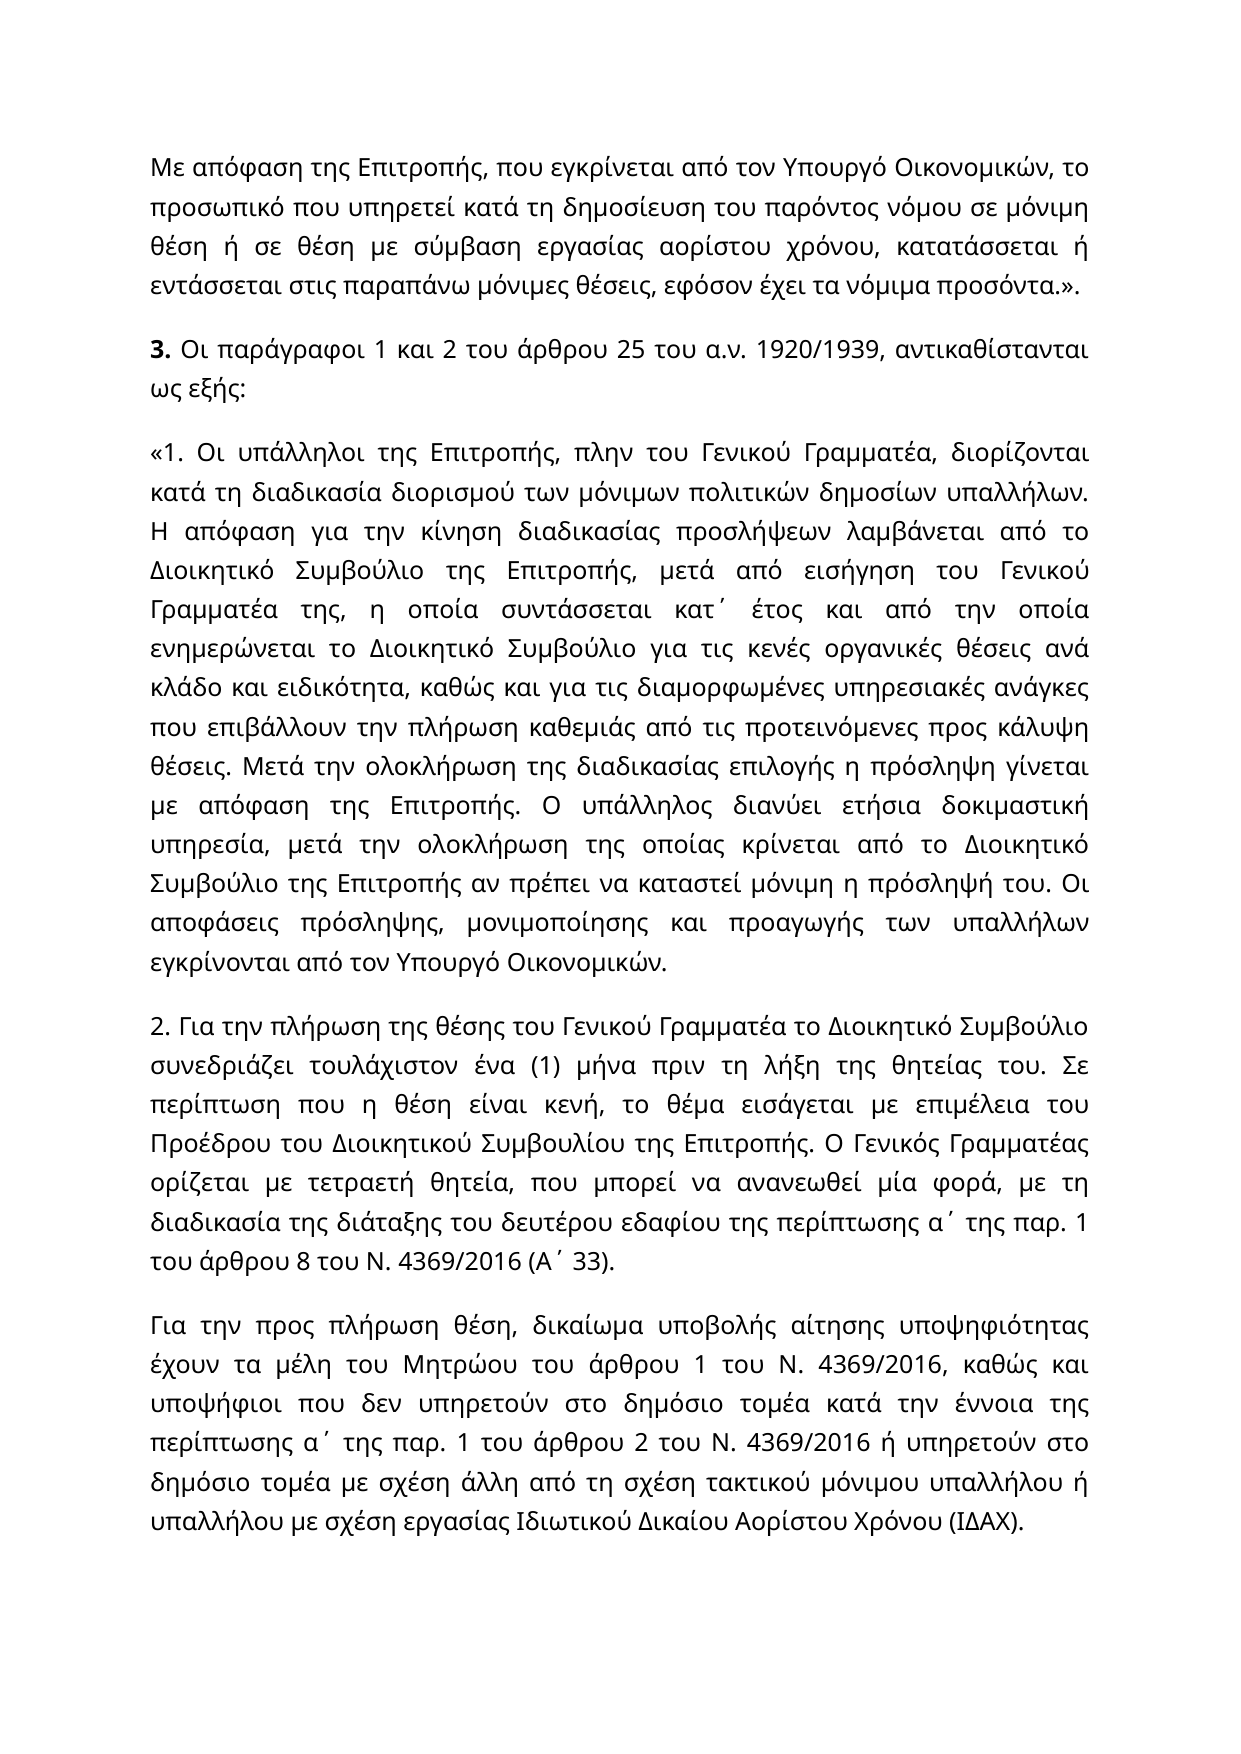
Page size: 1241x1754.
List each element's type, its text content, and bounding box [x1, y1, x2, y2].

text 2. Για την πλήρωση της θέσης του Γενικού Γραμματέα το Διοικητικό Συμβούλιο συνεδριάζει τουλάχιστον ένα (1) μήνα πριν τη λήξη της θητείας του. Σε περίπτωση που η θέση είναι κενή, το θέμα εισάγεται με επιμέλεια του Προέδρου του Διοικητικού Συμβουλίου της Επιτροπής. Ο Γενικός Γραμματέας ορίζεται με τετραετή θητεία, που μπορεί να ανανεωθεί μία φορά, με τη διαδικασία της διάταξης του δευτέρου εδαφίου της περίπτωσης α΄ της παρ. 1 του άρθρου 8 του Ν. 4369/2016 (Α΄ 33). [150, 1008, 1090, 1277]
text Με απόφαση της Επιτροπής, που εγκρίνεται από τον Υπουργό Οικονομικών, το προσωπικό που υπηρετεί κατά τη δημοσίευση του παρόντος νόμου σε μόνιμη θέση ή σε θέση με σύμβαση εργασίας αορίστου χρόνου, κατατάσσεται ή εντάσσεται στις παραπάνω μόνιμες θέσεις, εφόσον έχει τα νόμιμα προσόντα.». [150, 150, 1090, 302]
text 3. Οι παράγραφοι 1 και 2 του άρθρου 25 του α.ν. 1920/1939, αντικαθίστανται ως εξής: [150, 332, 1090, 405]
text Για την προς πλήρωση θέση, δικαίωμα υποβολής αίτησης υποψηφιότητας έχουν τα μέλη του Μητρώου του άρθρου 1 του Ν. 4369/2016, καθώς και υποψήφιοι που δεν υπηρετούν στο δημόσιο τομέα κατά την έννοια της περίπτωσης α΄ της παρ. 1 του άρθρου 2 του Ν. 4369/2016 ή υπηρετούν στο δημόσιο τομέα με σχέση άλλη από τη σχέση τακτικού μόνιμου υπαλλήλου ή υπαλλήλου με σχέση εργασίας Ιδιωτικού Δικαίου Αορίστου Χρόνου (ΙΔΑΧ). [150, 1307, 1090, 1537]
text «1. Οι υπάλληλοι της Επιτροπής, πλην του Γενικού Γραμματέα, διορίζονται κατά τη διαδικασία διορισμού των μόνιμων πολιτικών δημοσίων υπαλλήλων. Η απόφαση για την κίνηση διαδικασίας προσλήψεων λαμβάνεται από το Διοικητικό Συμβούλιο της Επιτροπής, μετά από εισήγηση του Γενικού Γραμματέα της, η οποία συντάσσεται κατ΄ έτος και από την οποία ενημερώνεται το Διοικητικό Συμβούλιο για τις κενές οργανικές θέσεις ανά κλάδο και ειδικότητα, καθώς και για τις διαμορφωμένες υπηρεσιακές ανάγκες που επιβάλλουν την πλήρωση καθεμιάς από τις προτεινόμενες προς κάλυψη θέσεις. Μετά την ολοκλήρωση της διαδικασίας επιλογής η πρόσληψη γίνεται με απόφαση της Επιτροπής. Ο υπάλληλος διανύει ετήσια δοκιμαστική υπηρεσία, μετά την ολοκλήρωση της οποίας κρίνεται από το Διοικητικό Συμβούλιο της Επιτροπής αν πρέπει να καταστεί μόνιμη η πρόσληψή του. Οι αποφάσεις πρόσληψης, μονιμοποίησης και προαγωγής των υπαλλήλων εγκρίνονται από τον Υπουργό Οικονομικών. [150, 435, 1090, 978]
